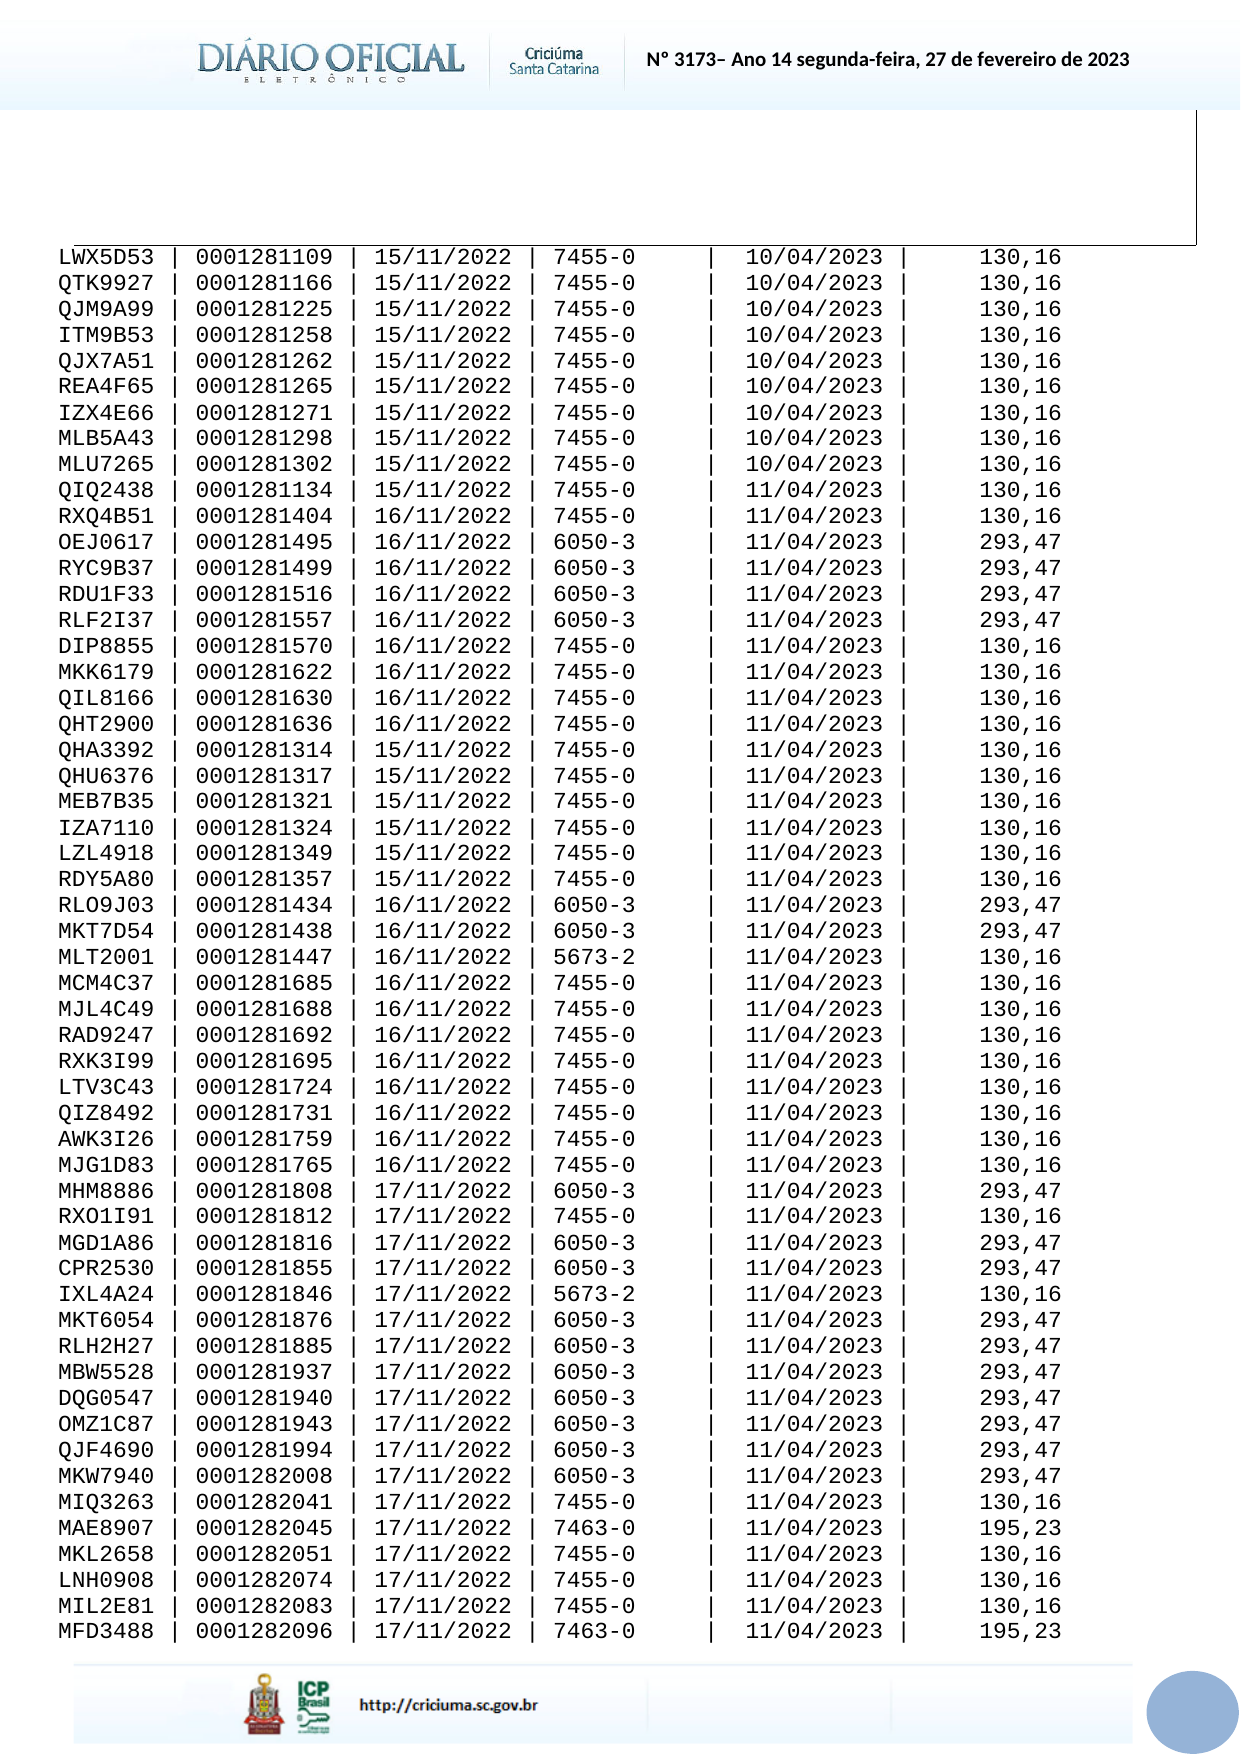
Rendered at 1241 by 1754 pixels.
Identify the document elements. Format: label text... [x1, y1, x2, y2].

text MKL2658 | 0001282051 | 17/11/2022 | 7455-0 | 11/04/2023 | 130,16 [44, 1542, 1196, 1568]
text MLT2001 | 0001281447 | 16/11/2022 | 5673-2 | 11/04/2023 | 130,16 [44, 946, 1196, 971]
text RXO1I91 | 0001281812 | 17/11/2022 | 7455-0 | 11/04/2023 | 130,16 [44, 1205, 1196, 1231]
text IZA7110 | 0001281324 | 15/11/2022 | 7455-0 | 11/04/2023 | 130,16 [44, 816, 1196, 842]
text RXQ4B51 | 0001281404 | 16/11/2022 | 7455-0 | 11/04/2023 | 130,16 [44, 504, 1196, 531]
text MLB5A43 | 0001281298 | 15/11/2022 | 7455-0 | 10/04/2023 | 130,16 [44, 427, 1196, 453]
text MIQ3263 | 0001282041 | 17/11/2022 | 7455-0 | 11/04/2023 | 130,16 [44, 1490, 1196, 1516]
text MEB7B35 | 0001281321 | 15/11/2022 | 7455-0 | 11/04/2023 | 130,16 [44, 790, 1196, 816]
text QIZ8492 | 0001281731 | 16/11/2022 | 7455-0 | 11/04/2023 | 130,16 [44, 1101, 1196, 1127]
text MKT6054 | 0001281876 | 17/11/2022 | 6050-3 | 11/04/2023 | 293,47 [44, 1309, 1196, 1334]
text RYC9B37 | 0001281499 | 16/11/2022 | 6050-3 | 11/04/2023 | 293,47 [44, 556, 1196, 582]
text QIQ2438 | 0001281134 | 15/11/2022 | 7455-0 | 11/04/2023 | 130,16 [44, 479, 1196, 504]
text MIL2E81 | 0001282083 | 17/11/2022 | 7455-0 | 11/04/2023 | 130,16 [44, 1594, 1196, 1620]
text RLH2H27 | 0001281885 | 17/11/2022 | 6050-3 | 11/04/2023 | 293,47 [44, 1334, 1196, 1361]
text QTK9927 | 0001281166 | 15/11/2022 | 7455-0 | 10/04/2023 | 130,16 [44, 271, 1196, 297]
text MJL4C49 | 0001281688 | 16/11/2022 | 7455-0 | 11/04/2023 | 130,16 [44, 997, 1196, 1023]
text AWK3I26 | 0001281759 | 16/11/2022 | 7455-0 | 11/04/2023 | 130,16 [44, 1127, 1196, 1153]
text LNH0908 | 0001282074 | 17/11/2022 | 7455-0 | 11/04/2023 | 130,16 [44, 1568, 1196, 1594]
text LWX5D53 | 0001281109 | 15/11/2022 | 7455-0 | 10/04/2023 | 130,16 [44, 245, 1196, 271]
text MFD3488 | 0001282096 | 17/11/2022 | 7463-0 | 11/04/2023 | 195,23 [44, 1620, 1196, 1646]
text QIL8166 | 0001281630 | 16/11/2022 | 7455-0 | 11/04/2023 | 130,16 [44, 686, 1196, 712]
text MKW7940 | 0001282008 | 17/11/2022 | 6050-3 | 11/04/2023 | 293,47 [44, 1464, 1196, 1490]
text MHM8886 | 0001281808 | 17/11/2022 | 6050-3 | 11/04/2023 | 293,47 [44, 1179, 1196, 1205]
text LZL4918 | 0001281349 | 15/11/2022 | 7455-0 | 11/04/2023 | 130,16 [44, 842, 1196, 868]
text RAD9247 | 0001281692 | 16/11/2022 | 7455-0 | 11/04/2023 | 130,16 [44, 1023, 1196, 1049]
text REA4F65 | 0001281265 | 15/11/2022 | 7455-0 | 10/04/2023 | 130,16 [44, 375, 1196, 401]
text DIP8855 | 0001281570 | 16/11/2022 | 7455-0 | 11/04/2023 | 130,16 [44, 634, 1196, 660]
text MJG1D83 | 0001281765 | 16/11/2022 | 7455-0 | 11/04/2023 | 130,16 [44, 1153, 1196, 1179]
text QJM9A99 | 0001281225 | 15/11/2022 | 7455-0 | 10/04/2023 | 130,16 [44, 297, 1196, 323]
text LTV3C43 | 0001281724 | 16/11/2022 | 7455-0 | 11/04/2023 | 130,16 [44, 1075, 1196, 1101]
text QJX7A51 | 0001281262 | 15/11/2022 | 7455-0 | 10/04/2023 | 130,16 [44, 349, 1196, 375]
text QHT2900 | 0001281636 | 16/11/2022 | 7455-0 | 11/04/2023 | 130,16 [44, 712, 1196, 738]
text MKK6179 | 0001281622 | 16/11/2022 | 7455-0 | 11/04/2023 | 130,16 [44, 660, 1196, 686]
text MAE8907 | 0001282045 | 17/11/2022 | 7463-0 | 11/04/2023 | 195,23 [44, 1516, 1196, 1542]
text MKT7D54 | 0001281438 | 16/11/2022 | 6050-3 | 11/04/2023 | 293,47 [44, 919, 1196, 946]
text OMZ1C87 | 0001281943 | 17/11/2022 | 6050-3 | 11/04/2023 | 293,47 [44, 1412, 1196, 1438]
text RLO9J03 | 0001281434 | 16/11/2022 | 6050-3 | 11/04/2023 | 293,47 [44, 894, 1196, 919]
text ITM9B53 | 0001281258 | 15/11/2022 | 7455-0 | 10/04/2023 | 130,16 [44, 323, 1196, 349]
text RXK3I99 | 0001281695 | 16/11/2022 | 7455-0 | 11/04/2023 | 130,16 [44, 1049, 1196, 1075]
text MCM4C37 | 0001281685 | 16/11/2022 | 7455-0 | 11/04/2023 | 130,16 [44, 971, 1196, 997]
text QHA3392 | 0001281314 | 15/11/2022 | 7455-0 | 11/04/2023 | 130,16 [44, 738, 1196, 764]
text IZX4E66 | 0001281271 | 15/11/2022 | 7455-0 | 10/04/2023 | 130,16 [44, 401, 1196, 427]
text RDY5A80 | 0001281357 | 15/11/2022 | 7455-0 | 11/04/2023 | 130,16 [44, 868, 1196, 894]
text OEJ0617 | 0001281495 | 16/11/2022 | 6050-3 | 11/04/2023 | 293,47 [44, 531, 1196, 556]
text RLF2I37 | 0001281557 | 16/11/2022 | 6050-3 | 11/04/2023 | 293,47 [44, 608, 1196, 634]
text DQG0547 | 0001281940 | 17/11/2022 | 6050-3 | 11/04/2023 | 293,47 [44, 1386, 1196, 1412]
text CPR2530 | 0001281855 | 17/11/2022 | 6050-3 | 11/04/2023 | 293,47 [44, 1257, 1196, 1283]
text MLU7265 | 0001281302 | 15/11/2022 | 7455-0 | 10/04/2023 | 130,16 [44, 453, 1196, 479]
text IXL4A24 | 0001281846 | 17/11/2022 | 5673-2 | 11/04/2023 | 130,16 [44, 1283, 1196, 1309]
text QJF4690 | 0001281994 | 17/11/2022 | 6050-3 | 11/04/2023 | 293,47 [44, 1438, 1196, 1464]
text MBW5528 | 0001281937 | 17/11/2022 | 6050-3 | 11/04/2023 | 293,47 [44, 1361, 1196, 1386]
text MGD1A86 | 0001281816 | 17/11/2022 | 6050-3 | 11/04/2023 | 293,47 [44, 1231, 1196, 1257]
text QHU6376 | 0001281317 | 15/11/2022 | 7455-0 | 11/04/2023 | 130,16 [44, 764, 1196, 790]
text RDU1F33 | 0001281516 | 16/11/2022 | 6050-3 | 11/04/2023 | 293,47 [44, 582, 1196, 608]
